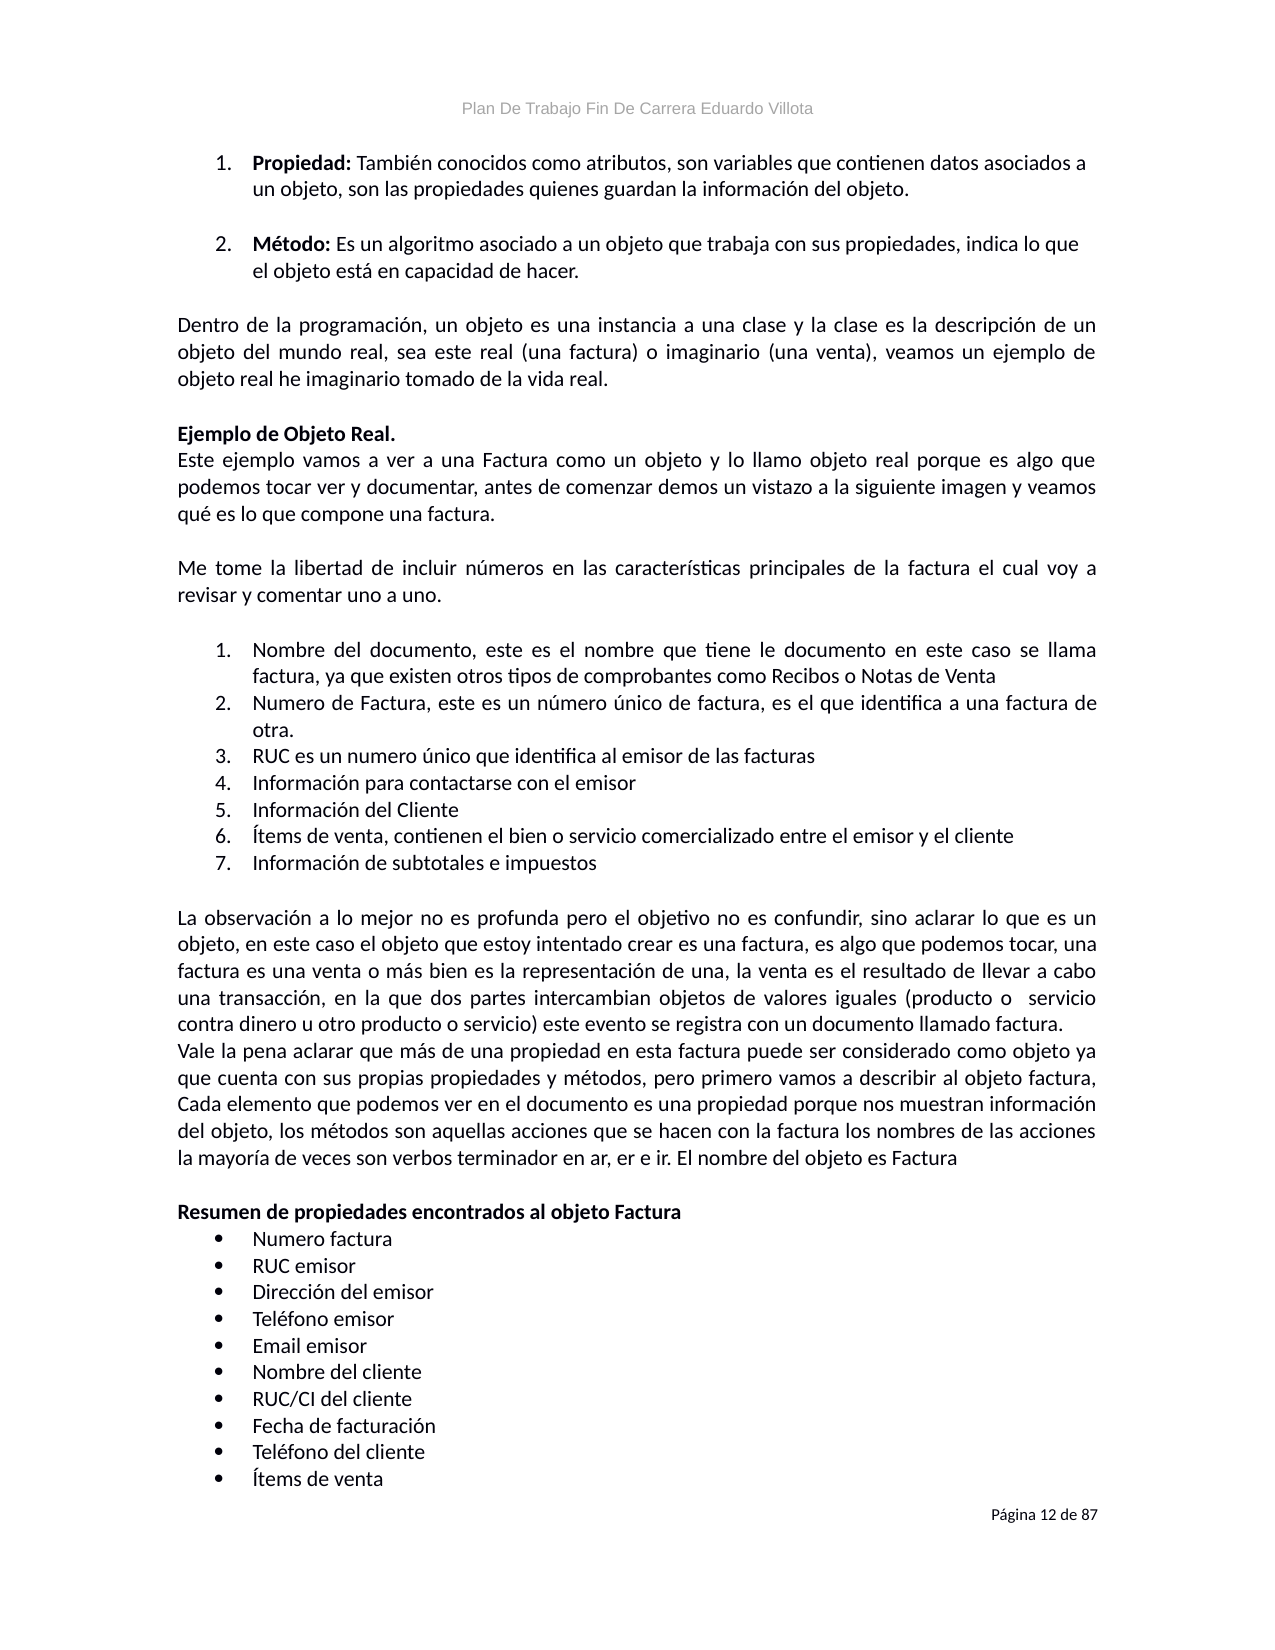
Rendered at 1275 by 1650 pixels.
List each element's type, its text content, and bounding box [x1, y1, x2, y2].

list Numero factura [215, 1225, 1098, 1252]
list Nombre del documento, este es el nombre que tiene le documento en este caso se llama factura, ya que existen otros tipos de comprobantes como Recibos o Notas de Venta [215, 636, 1098, 689]
list RUC/CI del cliente [215, 1385, 1098, 1412]
list Información del Cliente [215, 796, 1098, 822]
list Teléfono del cliente [215, 1438, 1098, 1465]
list Información para contactarse con el emisor [215, 769, 1098, 796]
list Ítems de venta, contienen el bien o servicio comercializado entre el emisor y el cliente [215, 822, 1098, 849]
list Propiedad: También conocidos como atributos, son variables que contienen datos asociados a un objeto, son las propiedades quienes guardan la información del objeto. [215, 148, 1098, 202]
list Método: Es un algoritmo asociado a un objeto que trabaja con sus propiedades, indica lo que el objeto está en capacidad de hacer. [215, 229, 1098, 284]
list Numero de Factura, este es un número único de factura, es el que identifica a una factura de otra. [215, 689, 1098, 742]
list Dirección del emisor [215, 1278, 1098, 1305]
list Email emisor [215, 1332, 1098, 1358]
list Nombre del cliente [215, 1358, 1098, 1385]
text Ejemplo de Objeto Real. [177, 420, 1098, 446]
list Fecha de facturación [215, 1412, 1098, 1438]
list Ítems de venta [215, 1465, 1098, 1492]
text Vale la pena aclarar que más de una propiedad en esta factura puede ser considerado como objeto ya que cuenta con sus propias propiedades y métodos, pero primero vamos a describir al objeto factura, Cada elemento que podemos ver en el documento es una propiedad porque nos muestran información del objeto, los métodos son aquellas acciones que se hacen con la factura los nombres de las acciones la mayoría de veces son verbos terminador en ar, er e ir. El nombre del objeto es Factura [177, 1037, 1098, 1170]
text La observación a lo mejor no es profunda pero el objetivo no es confundir, sino aclarar lo que es un objeto, en este caso el objeto que estoy intentado crear es una factura, es algo que podemos tocar, una factura es una venta o más bien es la representación de una, la venta es el resultado de llevar a cabo una transacción, en la que dos partes intercambian objetos de valores iguales (producto o servicio contra dinero u otro producto o servicio) este evento se registra con un documento llamado factura. [177, 904, 1098, 1037]
list RUC emisor [215, 1252, 1098, 1278]
list Información de subtotales e impuestos [215, 849, 1098, 876]
list Teléfono emisor [215, 1305, 1098, 1332]
text Este ejemplo vamos a ver a una Factura como un objeto y lo llamo objeto real porque es algo que podemos tocar ver y documentar, antes de comenzar demos un vistazo a la siguiente imagen y veamos qué es lo que compone una factura. [177, 446, 1098, 526]
text Resumen de propiedades encontrados al objeto Factura [177, 1198, 1098, 1225]
text Me tome la libertad de incluir números en las características principales de la factura el cual voy a revisar y comentar uno a uno. [177, 554, 1098, 608]
text Dentro de la programación, un objeto es una instancia a una clase y la clase es la descripción de un objeto del mundo real, sea este real (una factura) o imaginario (una venta), veamos un ejemplo de objeto real he imaginario tomado de la vida real. [177, 312, 1098, 392]
list RUC es un numero único que identifica al emisor de las facturas [215, 742, 1098, 769]
